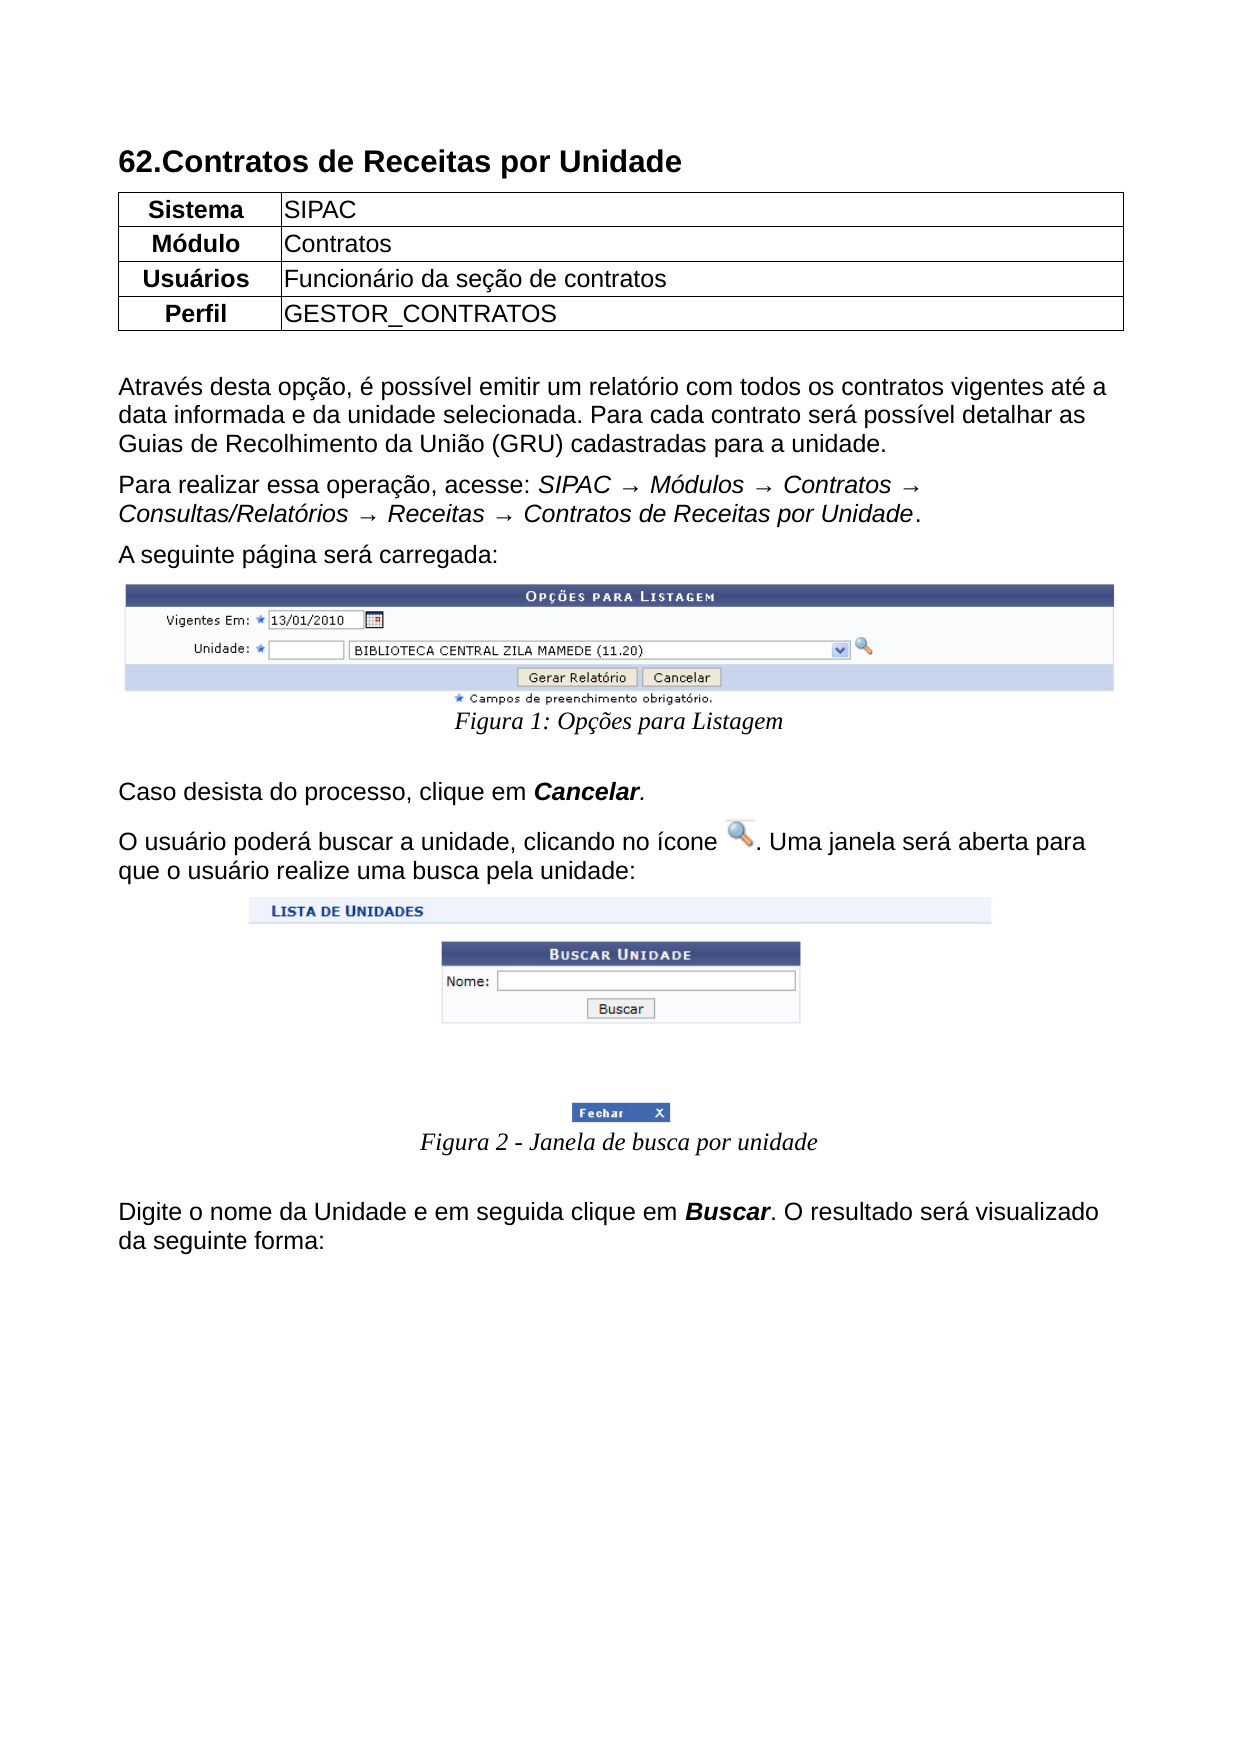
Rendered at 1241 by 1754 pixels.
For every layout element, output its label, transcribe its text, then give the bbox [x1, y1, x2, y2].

picture [118, 581, 1123, 707]
text A seguinte página será carregada: [118, 540, 1122, 569]
table_cell GESTOR_CONTRATOS [282, 297, 1123, 330]
table_header Sistema [119, 193, 281, 226]
text Figura 1: Opções para Listagem [118, 707, 1122, 735]
text Digite o nome da Unidade e em seguida clique em Buscar. O resultado será visualizado da seguinte forma: [118, 1197, 1122, 1254]
text Figura 2 - Janela de busca por unidade [118, 1124, 1122, 1156]
table_cell Perfil [119, 297, 281, 330]
subtitle 62.Contratos de Receitas por Unidade [118, 143, 1122, 179]
picture [725, 817, 756, 851]
text O usuário poderá buscar a unidade, clicando no ícone . Uma janela será aberta para que o usuário realize uma busca pela unidade: [118, 818, 1122, 884]
picture [248, 897, 992, 1127]
text Para realizar essa operação, acesse: SIPAC → Módulos → Contratos → Consultas/Relatórios → Receitas → Contratos de Receitas por Unidade. [118, 470, 1122, 528]
text Caso desista do processo, clique em Cancelar. [118, 776, 1122, 805]
table_cell Funcionário da seção de contratos [282, 262, 1123, 296]
table_cell Usuários [119, 262, 281, 296]
table_cell Módulo [119, 227, 281, 261]
table_cell Contratos [282, 227, 1123, 261]
table_header SIPAC [282, 193, 1123, 226]
text Através desta opção, é possível emitir um relatório com todos os contratos vigentes até a data informada e da unidade selecionada. Para cada contrato será possível detalhar as Guias de Recolhimento da União (GRU) cadastradas para a unidade. [118, 372, 1122, 458]
